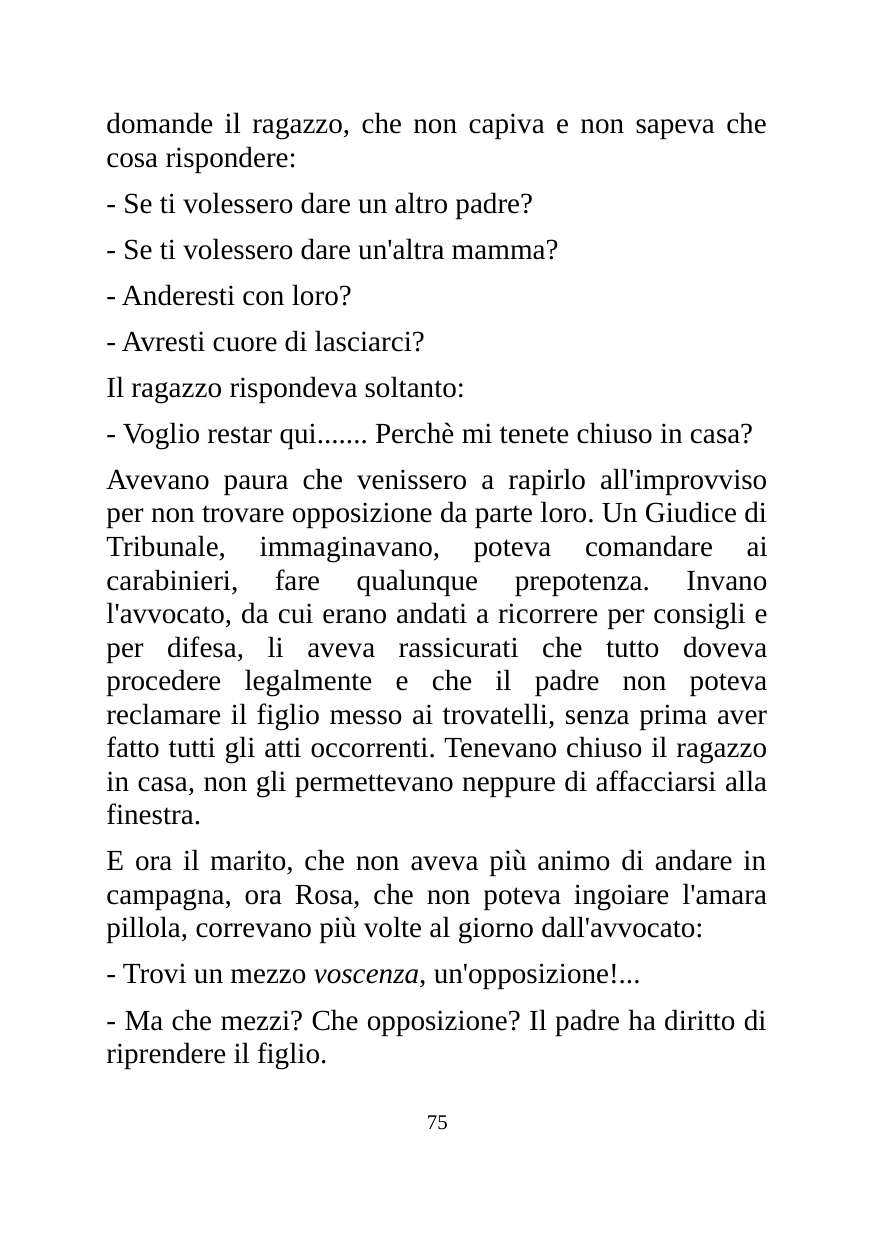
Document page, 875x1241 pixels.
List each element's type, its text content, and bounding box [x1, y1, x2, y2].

text - Avresti cuore di lasciarci? [106, 324, 768, 357]
text - Ma che mezzi? Che opposizione? Il padre ha diritto di riprendere il figlio. [106, 1003, 768, 1070]
text - Se ti volessero dare un'altra mamma? [106, 232, 768, 265]
text E ora il marito, che non aveva più animo di andare in campagna, ora Rosa, che non poteva ingoiare l'amara pillola, correvano più volte al giorno dall'avvocato: [106, 843, 768, 944]
text - Se ti volessero dare un altro padre? [106, 186, 768, 219]
text Il ragazzo rispondeva soltanto: [106, 370, 768, 403]
text domande il ragazzo, che non capiva e non sapeva che cosa rispondere: [106, 106, 768, 173]
text - Anderesti con loro? [106, 278, 768, 311]
text - Voglio restar qui....... Perchè mi tenete chiuso in casa? [106, 416, 768, 449]
text - Trovi un mezzo voscenza, un'opposizione!... [106, 957, 768, 990]
text Avevano paura che venissero a rapirlo all'improvviso per non trovare opposizione da parte loro. Un Giudice di Tribunale, immaginavano, poteva comandare ai carabinieri, fare qualunque prepotenza. Invano l'avvocato, da cui erano andati a ricorrere per consigli e per difesa, li aveva rassicurati che tutto doveva procedere legalmente e che il padre non poteva reclamare il figlio messo ai trovatelli, senza prima aver fatto tutti gli atti occorrenti. Tenevano chiuso il ragazzo in casa, non gli permettevano neppure di affacciarsi alla finestra. [106, 462, 768, 831]
